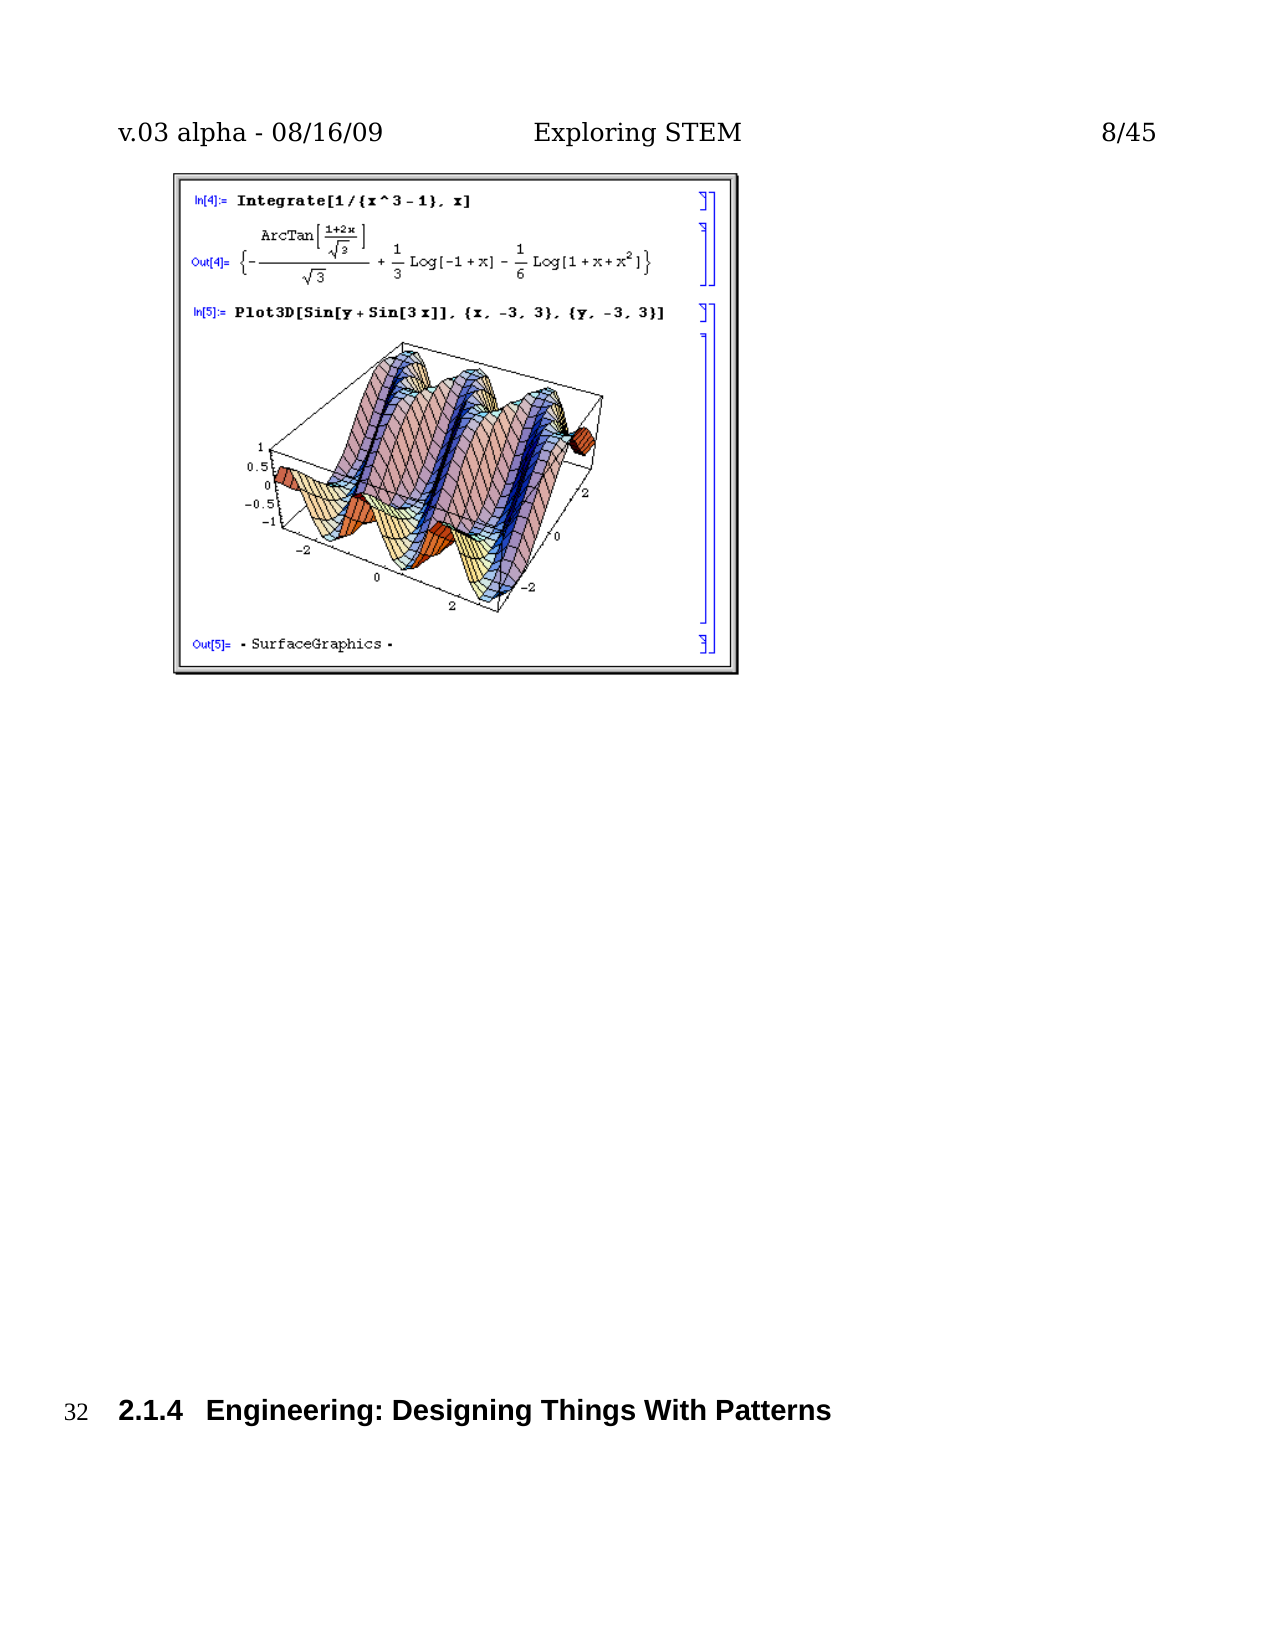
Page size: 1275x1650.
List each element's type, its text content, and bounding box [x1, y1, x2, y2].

subtitle Engineering: Designing Things With Patterns [118, 1393, 1157, 1427]
picture [172, 172, 740, 676]
